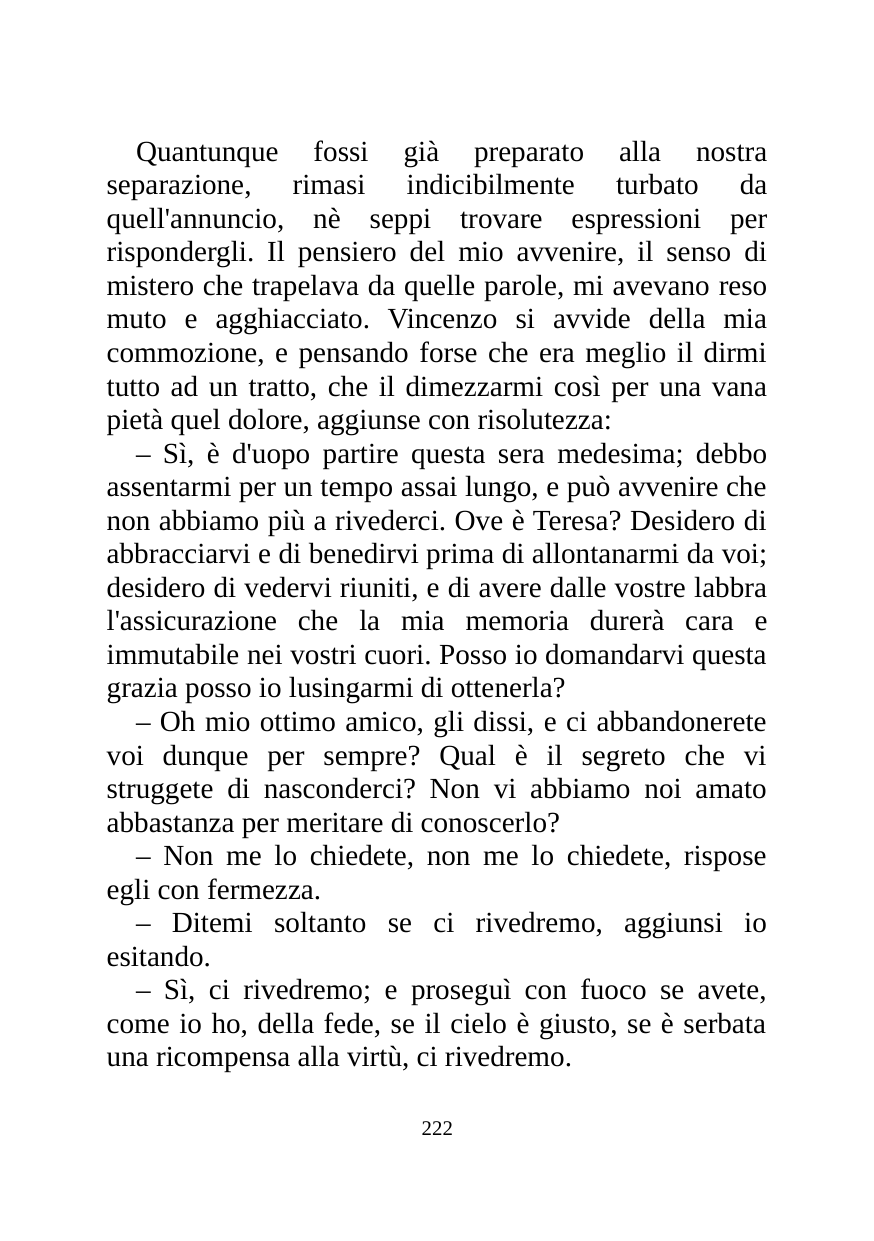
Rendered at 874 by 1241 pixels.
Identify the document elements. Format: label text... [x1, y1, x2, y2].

text – Ditemi soltanto se ci rivedremo, aggiunsi io esitando. [106, 905, 768, 972]
text – Sì, è d'uopo partire questa sera medesima; debbo assentarmi per un tempo assai lungo, e può avvenire che non abbiamo più a rivederci. Ove è Teresa? Desidero di abbracciarvi e di benedirvi prima di allontanarmi da voi; desidero di vedervi riuniti, e di avere dalle vostre labbra l'assicurazione che la mia memoria durerà cara e immutabile nei vostri cuori. Posso io domandarvi questa grazia posso io lusingarmi di ottenerla? [106, 436, 768, 704]
text – Sì, ci rivedremo; e proseguì con fuoco se avete, come io ho, della fede, se il cielo è giusto, se è serbata una ricompensa alla virtù, ci rivedremo. [106, 972, 768, 1073]
text – Oh mio ottimo amico, gli dissi, e ci abbandonerete voi dunque per sempre? Qual è il segreto che vi struggete di nasconderci? Non vi abbiamo noi amato abbastanza per meritare di conoscerlo? [106, 704, 768, 838]
text – Non me lo chiedete, non me lo chiedete, rispose egli con fermezza. [106, 838, 768, 905]
text Quantunque fossi già preparato alla nostra separazione, rimasi indicibilmente turbato da quell'annuncio, nè seppi trovare espressioni per rispondergli. Il pensiero del mio avvenire, il senso di mistero che trapelava da quelle parole, mi avevano reso muto e agghiacciato. Vincenzo si avvide della mia commozione, e pensando forse che era meglio il dirmi tutto ad un tratto, che il dimezzarmi così per una vana pietà quel dolore, aggiunse con risolutezza: [106, 134, 768, 436]
